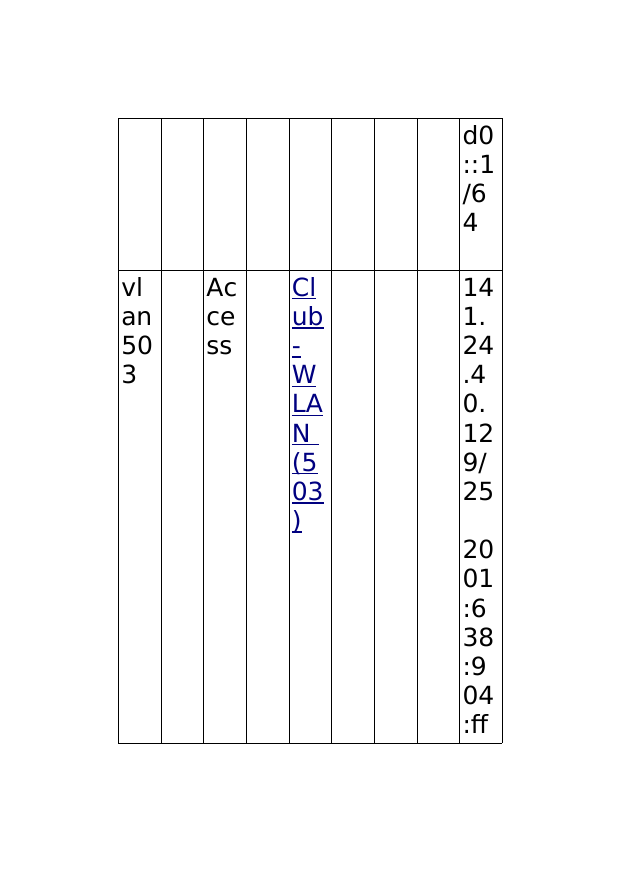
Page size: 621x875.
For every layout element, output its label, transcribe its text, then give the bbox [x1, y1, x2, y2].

table_cell [375, 119, 417, 270]
table_cell [290, 119, 331, 270]
table_cell [418, 271, 459, 742]
table_cell [332, 271, 374, 742]
table_cell 141.24.40.129/25 2001:638:904:ff [460, 271, 502, 742]
table_cell [162, 271, 203, 742]
table_cell [119, 119, 161, 270]
table_cell [418, 119, 459, 270]
table_cell Club-WLAN (503) [290, 271, 331, 742]
table_cell [375, 271, 417, 742]
table_cell [204, 119, 246, 270]
table_cell [247, 271, 289, 742]
table_cell d0::1/64 [460, 119, 502, 270]
table_cell [332, 119, 374, 270]
table_cell [247, 119, 289, 270]
table_cell vlan503 [119, 271, 161, 742]
table_cell Access [204, 271, 246, 742]
table_cell [162, 119, 203, 270]
